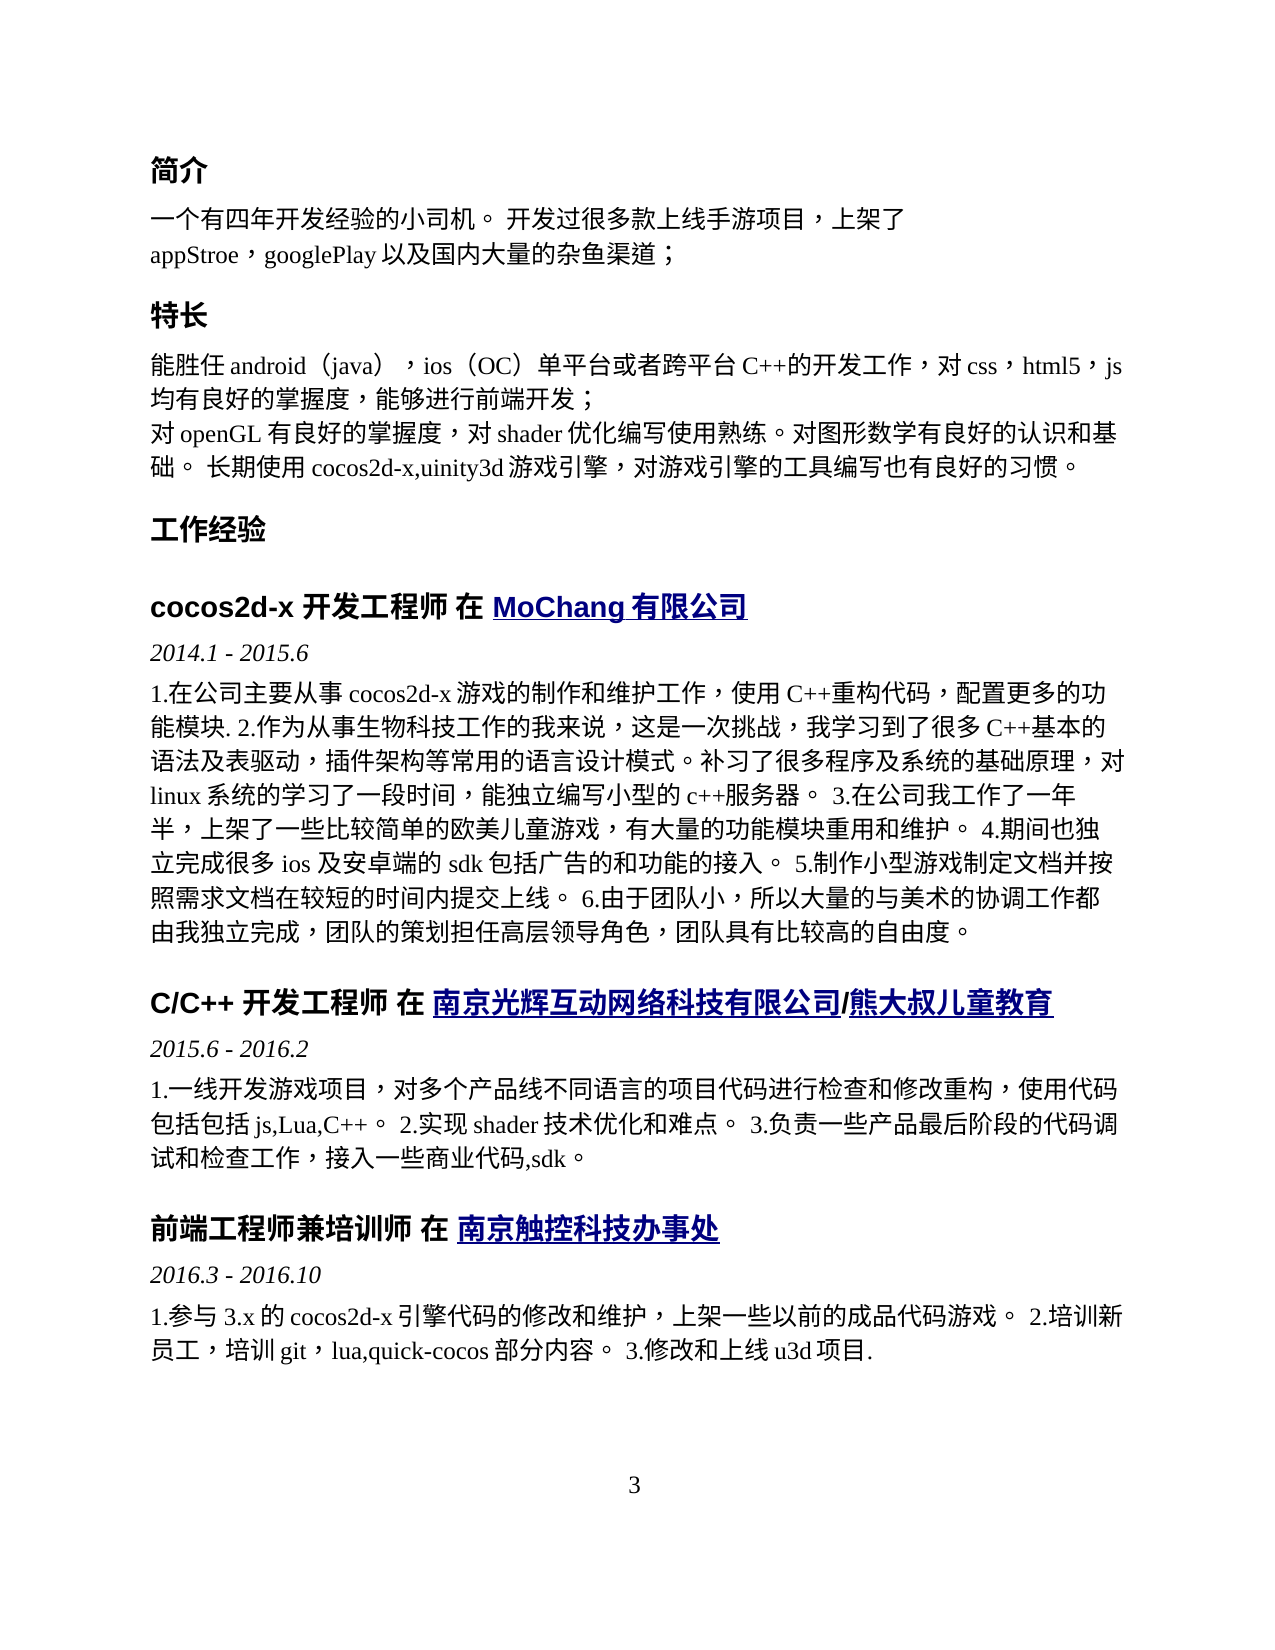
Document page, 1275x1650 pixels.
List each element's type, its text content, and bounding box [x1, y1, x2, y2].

subtitle 简介 [150, 150, 1125, 190]
text 1.参与3.x的cocos2d-x引擎代码的修改和维护，上架一些以前的成品代码游戏。 2.培训新员工，培训git，lua,quick-cocos部分内容。 3.修改和上线u3d项目. [150, 1298, 1125, 1366]
subtitle C/C++ 开发工程师 在 南京光辉互动网络科技有限公司/熊大叔儿童教育 [150, 982, 1125, 1022]
text 1.在公司主要从事cocos2d-x游戏的制作和维护工作，使用C++重构代码，配置更多的功能模块. 2.作为从事生物科技工作的我来说，这是一次挑战，我学习到了很多C++基本的语法及表驱动，插件架构等常用的语言设计模式。补习了很多程序及系统的基础原理，对linux系统的学习了一段时间，能独立编写小型的c++服务器。 3.在公司我工作了一年半，上架了一些比较简单的欧美儿童游戏，有大量的功能模块重用和维护。 4.期间也独立完成很多 ios 及安卓端的 sdk包括广告的和功能的接入。 5.制作小型游戏制定文档并按照需求文档在较短的时间内提交上线。 6.由于团队小，所以大量的与美术的协调工作都由我独立完成，团队的策划担任高层领导角色，团队具有比较高的自由度。 [150, 676, 1125, 948]
subtitle 工作经验 [150, 509, 1125, 548]
text 2016.3 - 2016.10 [150, 1261, 1125, 1289]
subtitle cocos2d-x 开发工程师 在 MoChang有限公司 [150, 586, 1125, 626]
text 能胜任android（java），ios（OC）单平台或者跨平台C++的开发工作，对css，html5，js均有良好的掌握度，能够进行前端开发； 对openGL有良好的掌握度，对shader优化编写使用熟练。对图形数学有良好的认识和基础。 长期使用cocos2d-x,uinity3d游戏引擎，对游戏引擎的工具编写也有良好的习惯。 [150, 347, 1125, 484]
text 2014.1 - 2015.6 [150, 638, 1125, 667]
subtitle 前端工程师兼培训师 在 南京触控科技办事处 [150, 1208, 1125, 1248]
text 2015.6 - 2016.2 [150, 1034, 1125, 1063]
text 1.一线开发游戏项目，对多个产品线不同语言的项目代码进行检查和修改重构，使用代码包括包括js,Lua,C++。 2.实现shader技术优化和难点。 3.负责一些产品最后阶段的代码调试和检查工作，接入一些商业代码,sdk。 [150, 1072, 1125, 1174]
subtitle 特长 [150, 295, 1125, 335]
text 一个有四年开发经验的小司机。 开发过很多款上线手游项目，上架了appStroe，googlePlay以及国内大量的杂鱼渠道； [150, 202, 1125, 270]
